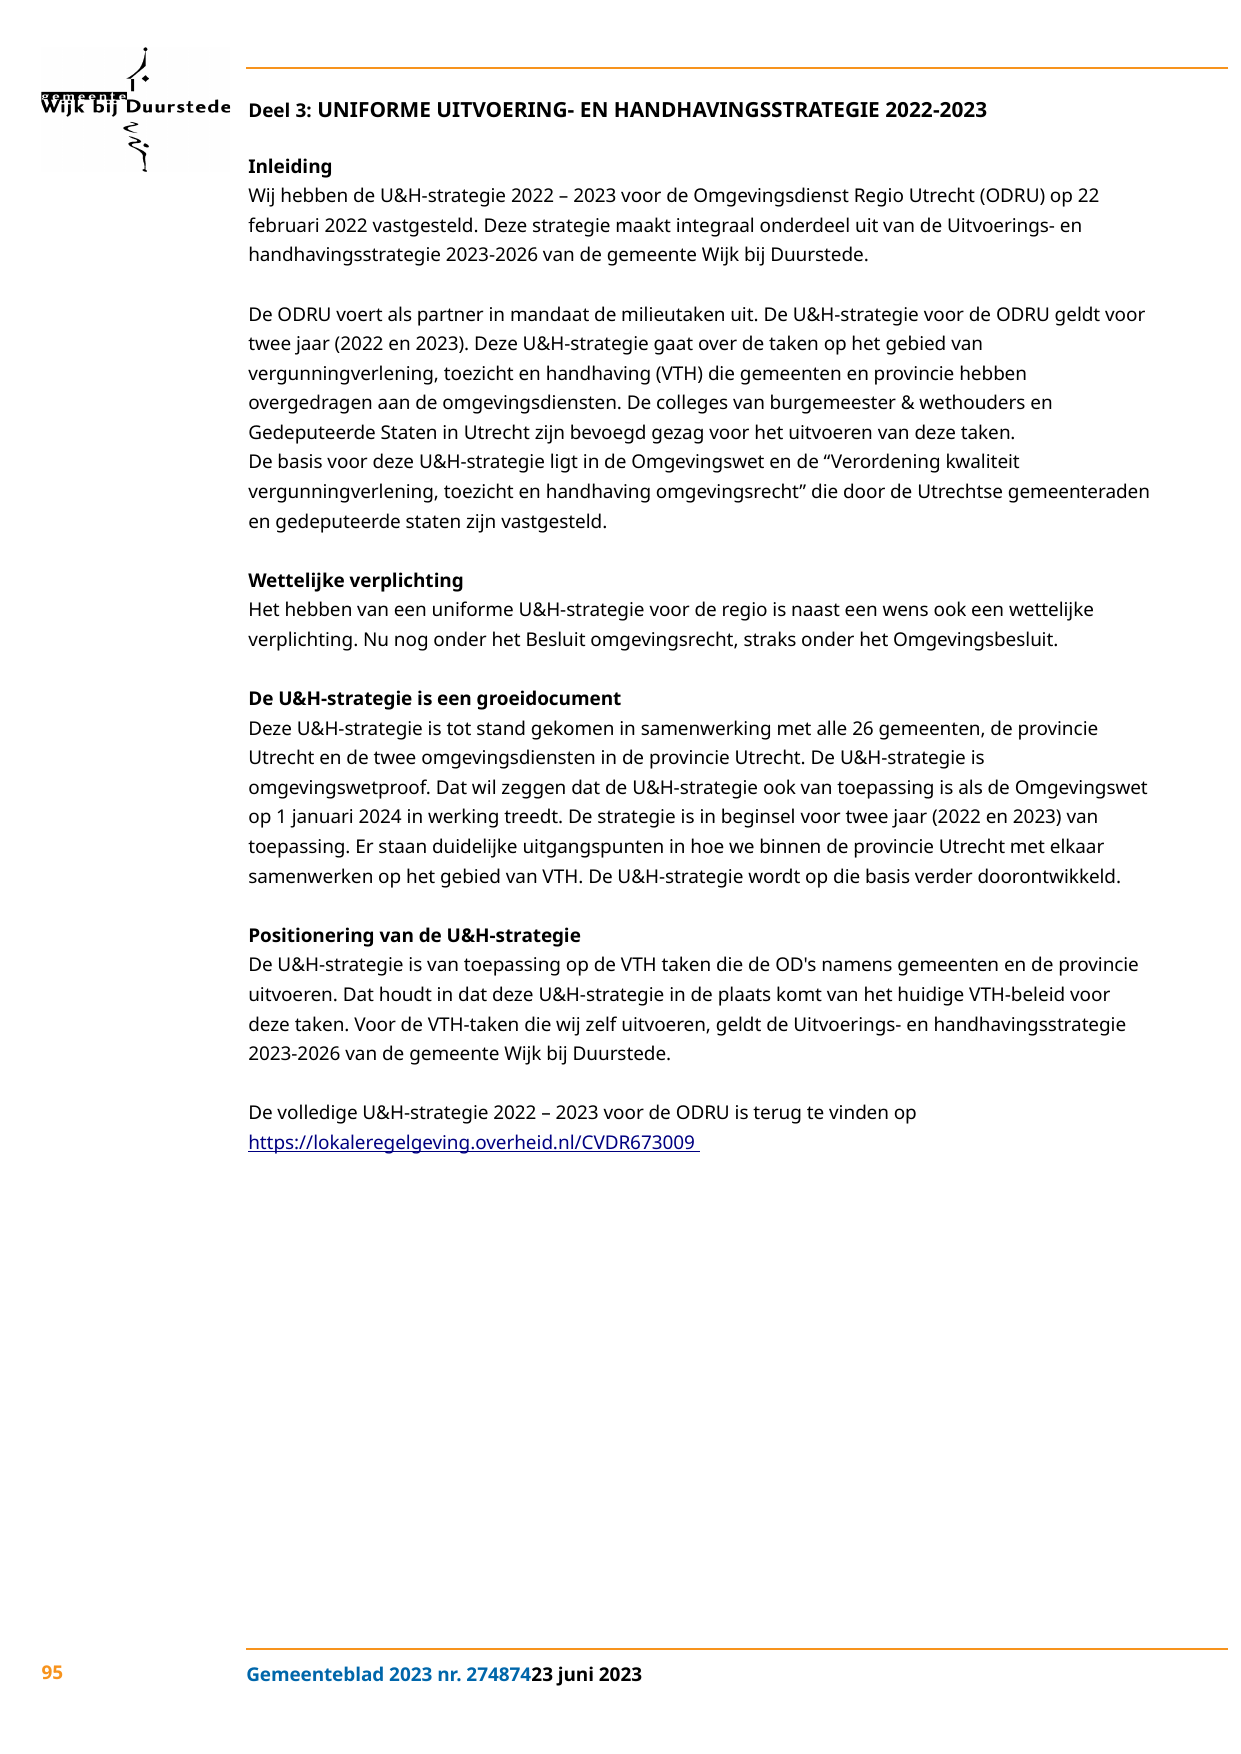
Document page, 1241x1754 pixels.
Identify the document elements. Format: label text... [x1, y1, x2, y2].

text Wij hebben de U&H-strategie 2022 – 2023 voor de Omgevingsdienst Regio Utrecht (ODRU) op 22 februari 2022 vastgesteld. Deze strategie maakt integraal onderdeel uit van de Uitvoerings- en handhavingsstrategie 2023-2026 van de gemeente Wijk bij Duurstede. [248, 182, 1152, 267]
text De basis voor deze U&H-strategie ligt in de Omgevingswet en de “Verordening kwaliteit vergunningverlening, toezicht en handhaving omgevingsrecht” die door de Utrechtse gemeenteraden en gedeputeerde staten zijn vastgesteld. [248, 449, 1152, 534]
text De ODRU voert als partner in mandaat de milieutaken uit. De U&H-strategie voor de ODRU geldt voor twee jaar (2022 en 2023). Deze U&H-strategie gaat over de taken op het gebied van vergunningverlening, toezicht en handhaving (VTH) die gemeenten en provincie hebben overgedragen aan de omgevingsdiensten. De colleges van burgemeester & wethouders en Gedeputeerde Staten in Utrecht zijn bevoegd gezag voor het uitvoeren van deze taken. [248, 301, 1152, 445]
text Wettelijke verplichting [248, 567, 1152, 593]
text De volledige U&H-strategie 2022 – 2023 voor de ODRU is terug te vinden op https://lokaleregelgeving.overheid.nl/CVDR673009 [248, 1099, 1152, 1155]
text Deze U&H-strategie is tot stand gekomen in samenwerking met alle 26 gemeenten, de provincie Utrecht en de twee omgevingsdiensten in de provincie Utrecht. De U&H-strategie is omgevingswetproof. Dat wil zeggen dat de U&H-strategie ook van toepassing is als de Omgevingswet op 1 januari 2024 in werking treedt. De strategie is in beginsel voor twee jaar (2022 en 2023) van toepassing. Er staan duidelijke uitgangspunten in hoe we binnen de provincie Utrecht met elkaar samenwerken op het gebied van VTH. De U&H-strategie wordt op die basis verder doorontwikkeld. [248, 715, 1152, 889]
picture [41, 47, 231, 172]
text De U&H-strategie is een groeidocument [248, 685, 1152, 711]
text Het hebben van een uniforme U&H-strategie voor de regio is naast een wens ook een wettelijke verplichting. Nu nog onder het Besluit omgevingsrecht, straks onder het Omgevingsbesluit. [248, 597, 1152, 652]
text Inleiding [248, 153, 1152, 179]
text Deel 3: UNIFORME UITVOERING- EN HANDHAVINGSSTRATEGIE 2022-2023 [248, 95, 1152, 123]
text De U&H-strategie is van toepassing op de VTH taken die de OD's namens gemeenten en de provincie uitvoeren. Dat houdt in dat deze U&H-strategie in de plaats komt van het huidige VTH-beleid voor deze taken. Voor de VTH-taken die wij zelf uitvoeren, geldt de Uitvoerings- en handhavingsstrategie 2023-2026 van de gemeente Wijk bij Duurstede. [248, 952, 1152, 1066]
text Positionering van de U&H-strategie [248, 922, 1152, 948]
